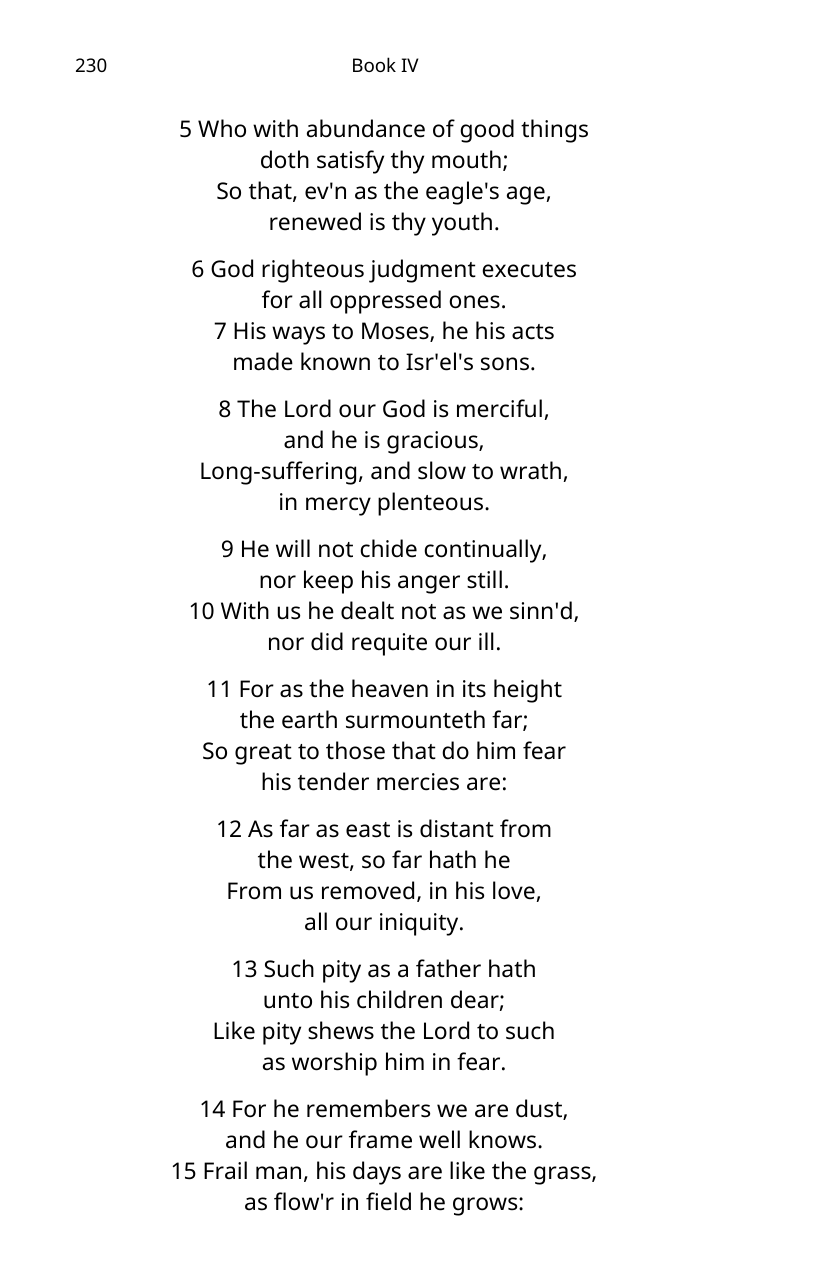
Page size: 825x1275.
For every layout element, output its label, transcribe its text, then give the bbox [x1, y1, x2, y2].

text 5 Who with abundance of good things doth satisfy thy mouth; So that, ev'n as the eagle's age, renewed is thy youth. [75, 112, 693, 237]
text 13 Such pity as a father hath unto his children dear; Like pity shews the Lord to such as worship him in fear. [75, 952, 693, 1077]
text 12 As far as east is distant from the west, so far hath he From us removed, in his love, all our iniquity. [75, 812, 693, 937]
text 9 He will not chide continually, nor keep his anger still. 10 With us he dealt not as we sinn'd, nor did requite our ill. [75, 532, 693, 657]
text 8 The Lord our God is merciful, and he is gracious, Long-suffering, and slow to wrath, in mercy plenteous. [75, 392, 693, 517]
text 6 God righteous judgment executes for all oppressed ones. 7 His ways to Moses, he his acts made known to Isr'el's sons. [75, 252, 693, 377]
text 14 For he remembers we are dust, and he our frame well knows. 15 Frail man, his days are like the grass, as flow'r in field he grows: [75, 1092, 693, 1217]
text 11 For as the heaven in its height the earth surmounteth far; So great to those that do him fear his tender mercies are: [75, 672, 693, 797]
